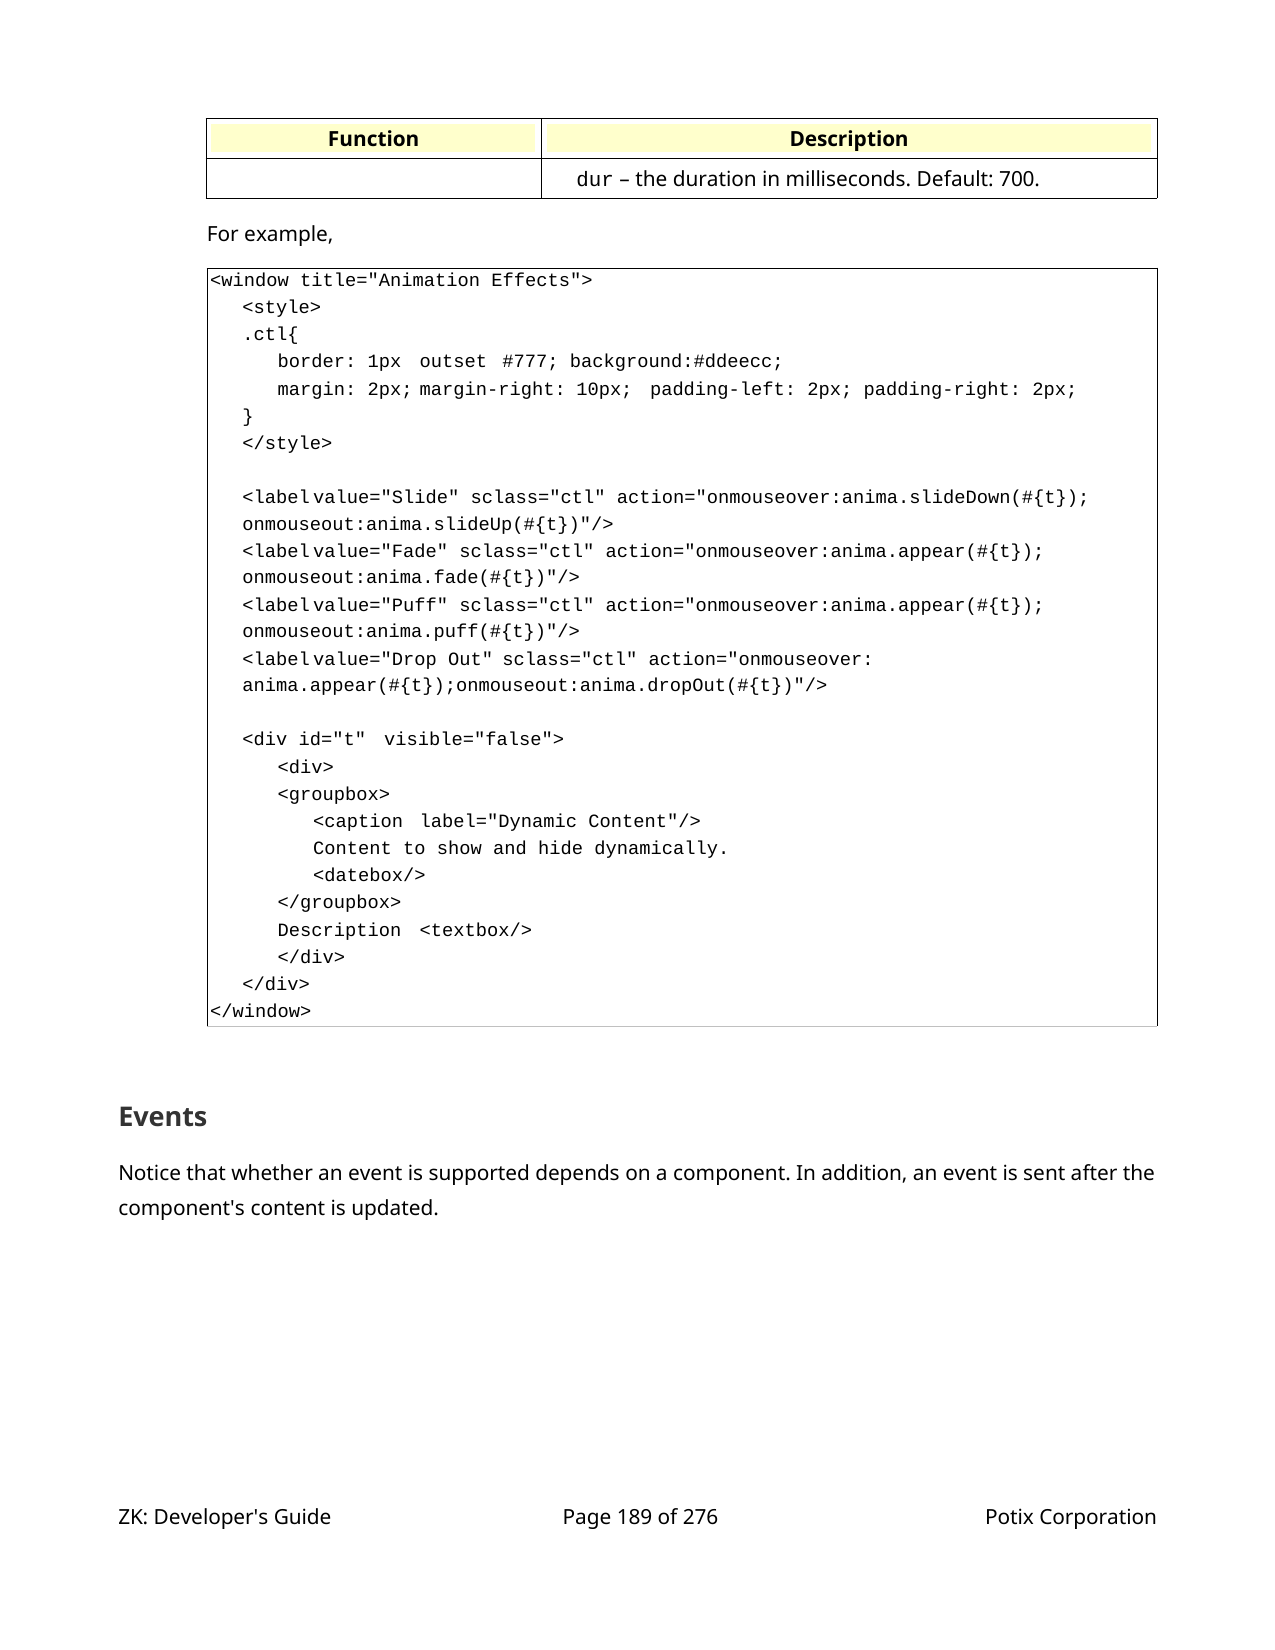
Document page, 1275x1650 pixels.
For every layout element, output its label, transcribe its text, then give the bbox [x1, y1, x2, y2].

text Content to show and hide dynamically. [208, 836, 1157, 860]
text </window> [208, 999, 1157, 1026]
text </groupbox> [208, 890, 1157, 915]
text <groupbox> [208, 782, 1157, 806]
text .ctl{ [208, 322, 1157, 346]
text Description <textbox/> [208, 918, 1157, 942]
text </div> [208, 972, 1157, 996]
text <div id="t" visible="false"> [208, 727, 1157, 752]
table_header Description [542, 119, 1157, 158]
text <caption label="Dynamic Content"/> [208, 809, 1157, 833]
text margin: 2px; margin-right: 10px; padding-left: 2px; padding-right: 2px; [208, 376, 1157, 401]
text <label value="Slide" sclass="ctl" action="onmouseover:anima.slideDown(#{t}); onmouseout:anima.slideUp(#{t})"/> [208, 485, 1157, 536]
table_header Function [207, 119, 541, 158]
text <label value="Drop Out" sclass="ctl" action="onmouseover: anima.appear(#{t});onmouseout:anima.dropOut(#{t})"/> [208, 646, 1157, 697]
text <div> [208, 754, 1157, 779]
text } [208, 403, 1157, 428]
subtitle Events [118, 1097, 1157, 1134]
text <style> [208, 295, 1157, 319]
text <label value="Fade" sclass="ctl" action="onmouseover:anima.appear(#{t}); onmouseout:anima.fade(#{t})"/> [208, 539, 1157, 590]
text </div> [208, 945, 1157, 969]
text <label value="Puff" sclass="ctl" action="onmouseover:anima.appear(#{t}); onmouseout:anima.puff(#{t})"/> [208, 593, 1157, 643]
text </style> [208, 431, 1157, 455]
table_cell [207, 159, 541, 198]
text Notice that whether an event is supported depends on a component. In addition, an event is sent after the component's content is updated. [118, 1158, 1157, 1221]
text For example, [207, 219, 1157, 247]
text border: 1px outset #777; background:#ddeecc; [208, 349, 1157, 373]
text <datebox/> [208, 863, 1157, 887]
text <window title="Animation Effects"> [208, 269, 1157, 292]
table_cell dur – the duration in milliseconds. Default: 700. [542, 159, 1157, 198]
